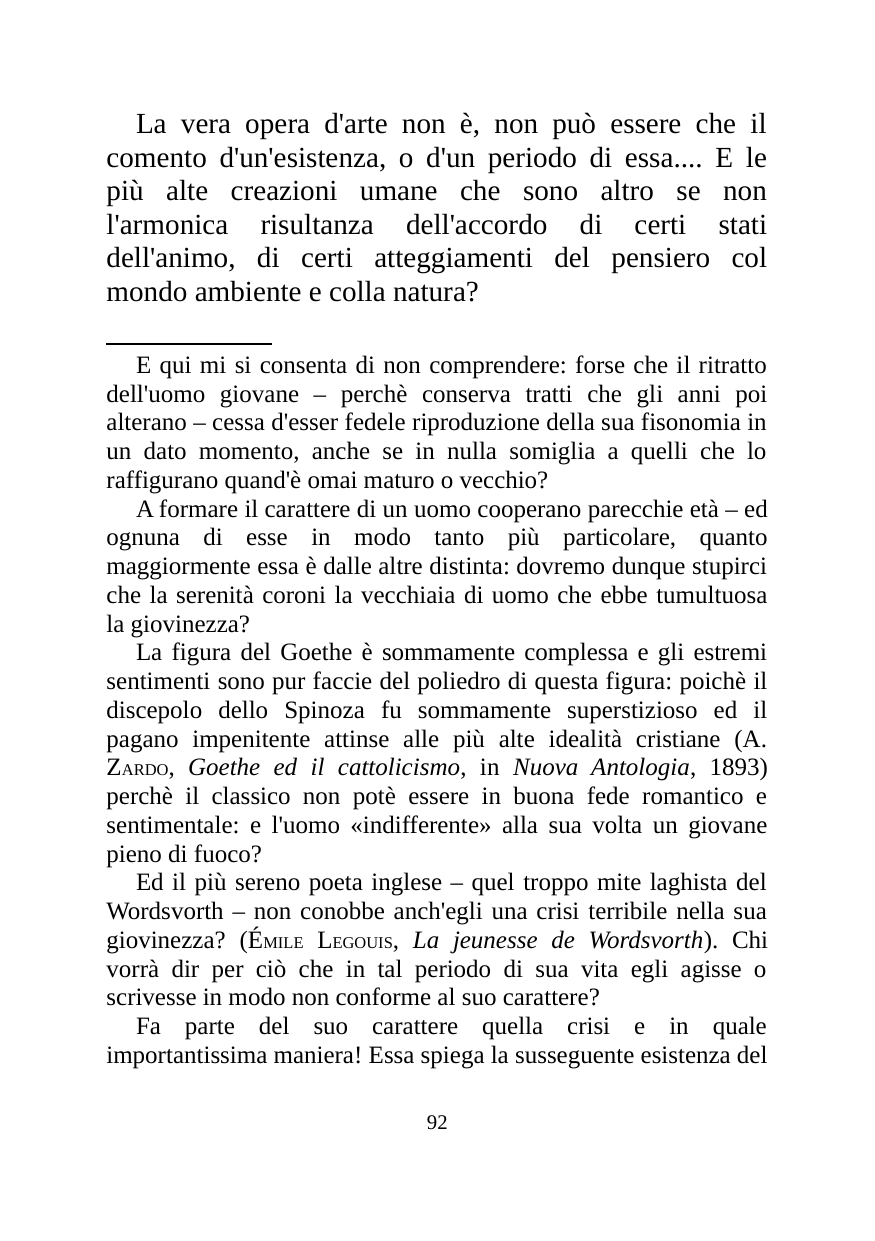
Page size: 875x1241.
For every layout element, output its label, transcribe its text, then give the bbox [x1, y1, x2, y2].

text E qui mi si consenta di non comprendere: forse che il ritratto dell'uomo giovane – perchè conserva tratti che gli anni poi alterano – cessa d'esser fedele riproduzione della sua fisonomia in un dato momento, anche se in nulla somiglia a quelli che lo raffigurano quand'è omai maturo o vecchio? [106, 350, 768, 494]
text Ed il più sereno poeta inglese – quel troppo mite laghista del Wordsvorth – non conobbe anch'egli una crisi terribile nella sua giovinezza? (Émile Legouis, La jeunesse de Wordsvorth). Chi vorrà dir per ciò che in tal periodo di sua vita egli agisse o scrivesse in modo non conforme al suo carattere? [106, 867, 768, 1011]
text Fa parte del suo carattere quella crisi e in quale importantissima maniera! Essa spiega la susseguente esistenza del [106, 1011, 768, 1069]
text La vera opera d'arte non è, non può essere che il comento d'un'esistenza, o d'un periodo di essa.... E le più alte creazioni umane che sono altro se non l'armonica risultanza dell'accordo di certi stati dell'animo, di certi atteggiamenti del pensiero col mondo ambiente e colla natura? [106, 106, 768, 307]
text La figura del Goethe è sommamente complessa e gli estremi sentimenti sono pur faccie del poliedro di questa figura: poichè il discepolo dello Spinoza fu sommamente superstizioso ed il pagano impenitente attinse alle più alte idealità cristiane (A. Zardo, Goethe ed il cattolicismo, in Nuova Antologia, 1893) perchè il classico non potè essere in buona fede romantico e sentimentale: e l'uomo «indifferente» alla sua volta un giovane pieno di fuoco? [106, 637, 768, 867]
text A formare il carattere di un uomo cooperano parecchie età – ed ognuna di esse in modo tanto più particolare, quanto maggiormente essa è dalle altre distinta: dovremo dunque stupirci che la serenità coroni la vecchiaia di uomo che ebbe tumultuosa la giovinezza? [106, 494, 768, 637]
